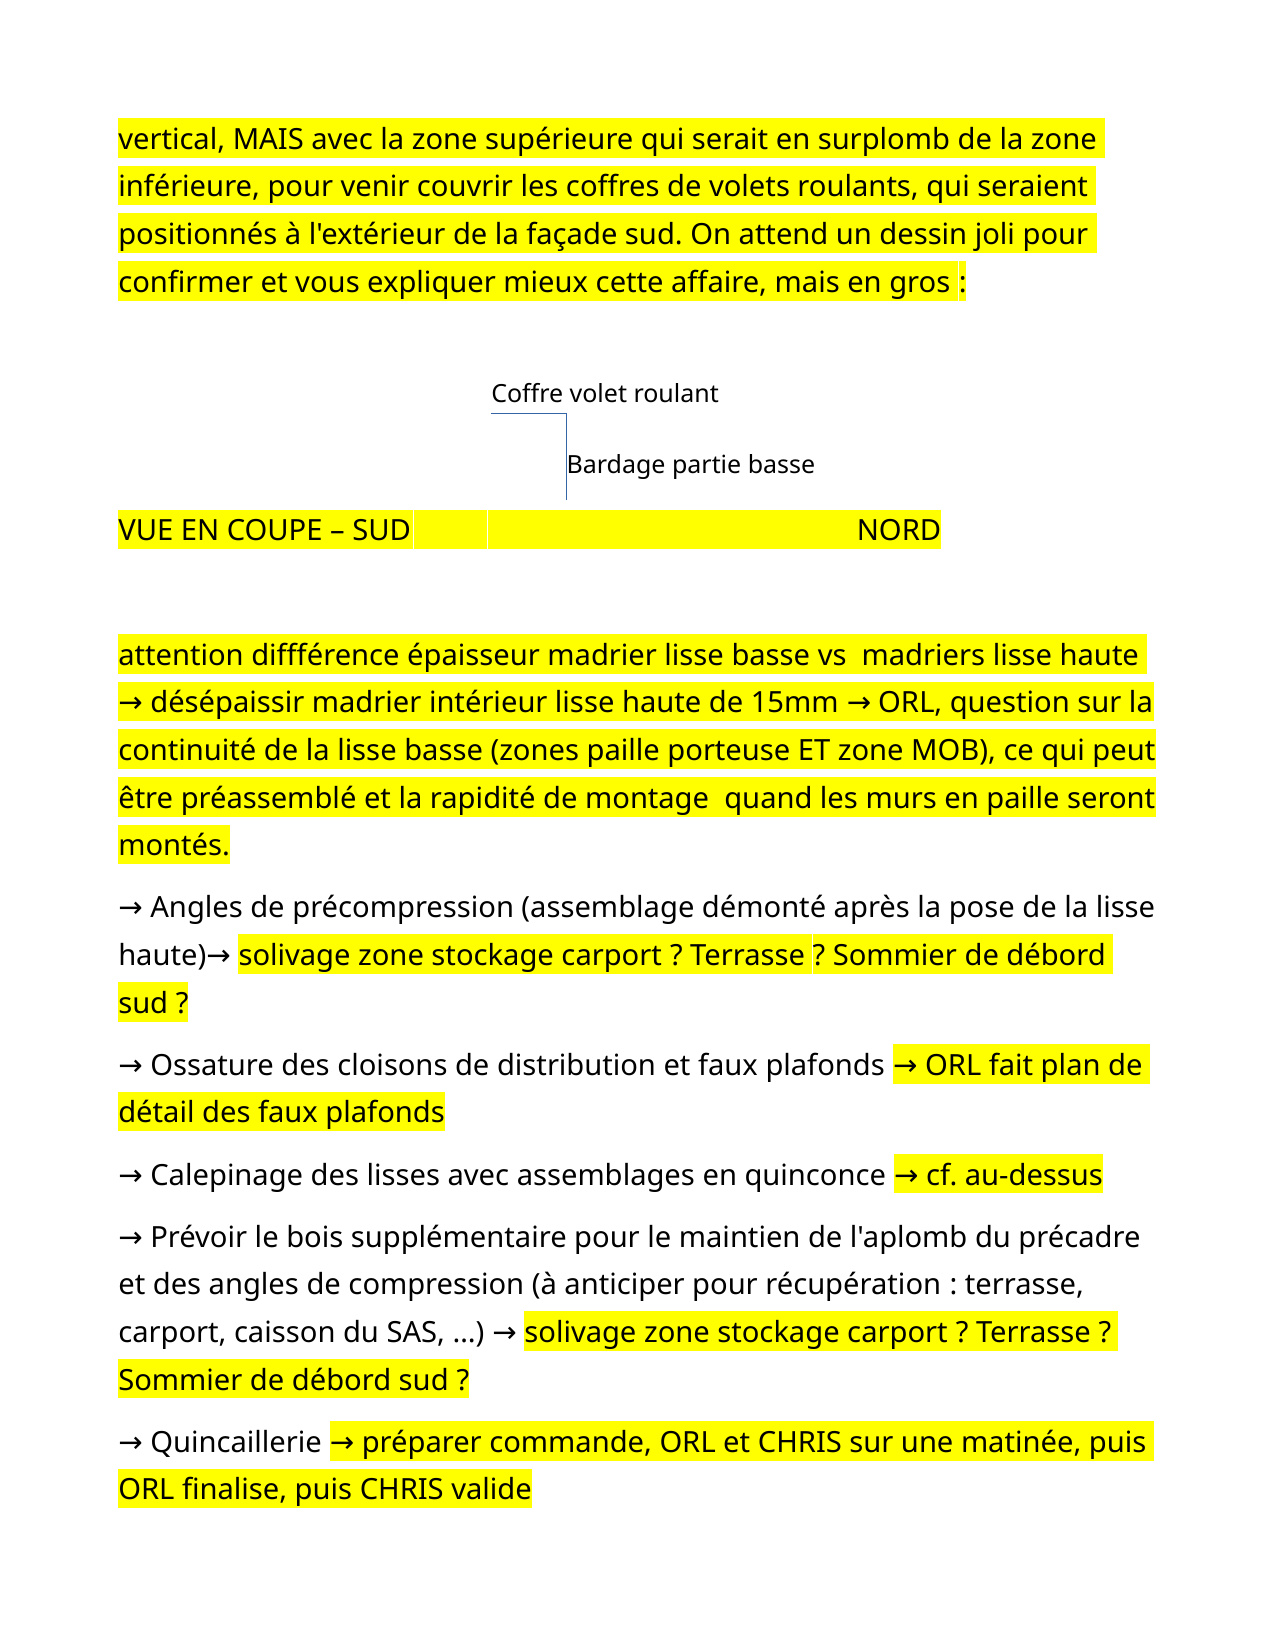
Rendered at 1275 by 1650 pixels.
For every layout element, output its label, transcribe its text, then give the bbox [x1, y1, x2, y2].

text → Quincaillerie → préparer commande, ORL et CHRIS sur une matinée, puis ORL finalise, puis CHRIS valide [118, 1421, 1157, 1508]
text attention diffférence épaisseur madrier lisse basse vs madriers lisse haute → désépaissir madrier intérieur lisse haute de 15mm → ORL, question sur la continuité de la lisse basse (zones paille porteuse ET zone MOB), ce qui peut être préassemblé et la rapidité de montage quand les murs en paille seront montés. [118, 634, 1157, 864]
text → Ossature des cloisons de distribution et faux plafonds → ORL fait plan de détail des faux plafonds [118, 1044, 1157, 1131]
text → Prévoir le bois supplémentaire pour le maintien de l'aplomb du précadre et des angles de compression (à anticiper pour récupération : terrasse, carport, caisson du SAS, …) → solivage zone stockage carport ? Terrasse ? Sommier de débord sud ? [118, 1216, 1157, 1398]
text → Calepinage des lisses avec assemblages en quinconce → cf. au-dessus [118, 1154, 1157, 1193]
text → Angles de précompression (assemblage démonté après la pose de la lisse haute)→ solivage zone stockage carport ? Terrasse ? Sommier de débord sud ? [118, 887, 1157, 1022]
text vertical, MAIS avec la zone supérieure qui serait en surplomb de la zone inférieure, pour venir couvrir les coffres de volets roulants, qui seraient positionnés à l'extérieur de la façade sud. On attend un dessin joli pour confirmer et vous expliquer mieux cette affaire, mais en gros : [118, 118, 1157, 301]
text VUE EN COUPE – SUD NORD [118, 510, 1157, 549]
